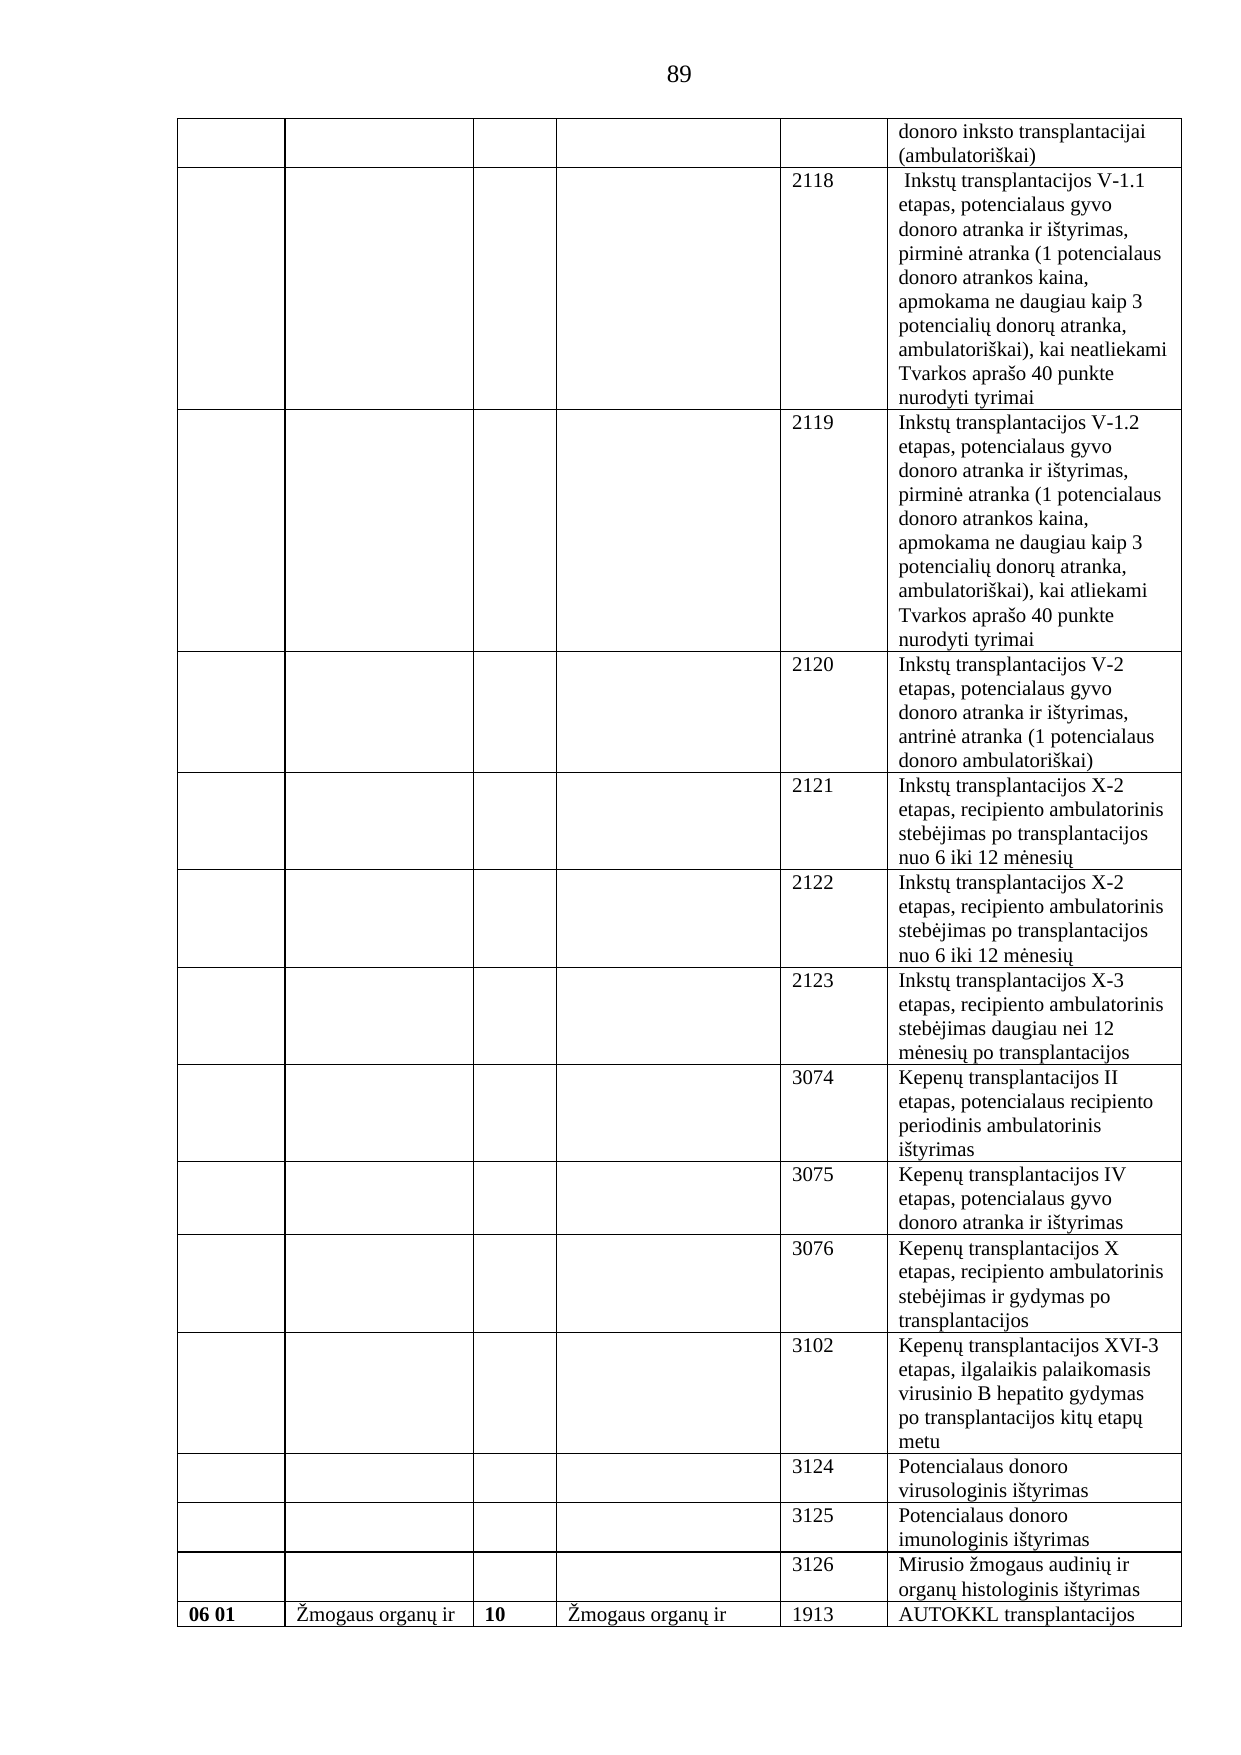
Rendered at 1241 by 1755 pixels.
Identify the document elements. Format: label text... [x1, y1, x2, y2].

table_cell [557, 1553, 780, 1601]
table_cell Kepenų transplantacijos XVI-3 etapas, ilgalaikis palaikomasis virusinio B hepatito gydymas po transplantacijos kitų etapų metu [888, 1333, 1181, 1453]
table_cell Žmogaus organų ir [557, 1602, 780, 1626]
table_cell [474, 652, 556, 772]
table_cell 1913 [781, 1602, 887, 1626]
table_cell 3074 [781, 1065, 887, 1161]
table_cell 2119 [781, 410, 887, 651]
table_cell [286, 1454, 473, 1502]
table_cell [286, 1333, 473, 1453]
table_cell Kepenų transplantacijos II etapas, potencialaus recipiento periodinis ambulatorinis ištyrimas [888, 1065, 1181, 1161]
table_cell [286, 119, 473, 167]
table_cell [474, 870, 556, 967]
table_cell [557, 168, 780, 409]
table_cell [286, 773, 473, 869]
table_cell [178, 119, 284, 167]
table_cell AUTOKKL transplantacijos [888, 1602, 1181, 1626]
table_cell [474, 773, 556, 869]
table_cell [178, 1503, 284, 1551]
table_cell 06 01 [178, 1602, 284, 1626]
table_cell Inkstų transplantacijos V-1.1 etapas, potencialaus gyvo donoro atranka ir ištyrimas, pirminė atranka (1 potencialaus donoro atrankos kaina, apmokama ne daugiau kaip 3 potencialių donorų atranka, ambulatoriškai), kai neatliekami Tvarkos aprašo 40 punkte nurodyti tyrimai [888, 168, 1181, 409]
table_cell [178, 1553, 284, 1601]
table_cell [557, 410, 780, 651]
table_cell [557, 1503, 780, 1551]
table_cell [474, 1065, 556, 1161]
table_cell [178, 1333, 284, 1453]
table_cell [557, 968, 780, 1064]
table_cell [474, 1162, 556, 1234]
table_cell Potencialaus donoro imunologinis ištyrimas [888, 1503, 1181, 1551]
table_cell [178, 410, 284, 651]
table_cell [557, 1065, 780, 1161]
table_cell 2120 [781, 652, 887, 772]
table_cell 2121 [781, 773, 887, 869]
table_cell [178, 1065, 284, 1161]
table_cell [474, 1553, 556, 1601]
table_cell Inkstų transplantacijos V-2 etapas, potencialaus gyvo donoro atranka ir ištyrimas, antrinė atranka (1 potencialaus donoro ambulatoriškai) [888, 652, 1181, 772]
table_cell 3102 [781, 1333, 887, 1453]
table_cell Inkstų transplantacijos V-1.2 etapas, potencialaus gyvo donoro atranka ir ištyrimas, pirminė atranka (1 potencialaus donoro atrankos kaina, apmokama ne daugiau kaip 3 potencialių donorų atranka, ambulatoriškai), kai atliekami Tvarkos aprašo 40 punkte nurodyti tyrimai [888, 410, 1181, 651]
table_cell 2122 [781, 870, 887, 967]
table_cell [178, 773, 284, 869]
table_cell [781, 119, 887, 167]
table_cell 2123 [781, 968, 887, 1064]
table_cell [178, 1162, 284, 1234]
table_cell [474, 1333, 556, 1453]
table_cell [474, 119, 556, 167]
table_cell 3124 [781, 1454, 887, 1502]
table_cell [178, 1454, 284, 1502]
table_cell donoro inksto transplantacijai (ambulatoriškai) [888, 119, 1181, 167]
table_cell Inkstų transplantacijos X-3 etapas, recipiento ambulatorinis stebėjimas daugiau nei 12 mėnesių po transplantacijos [888, 968, 1181, 1064]
table_cell [178, 870, 284, 967]
table_cell [557, 870, 780, 967]
table_cell [286, 968, 473, 1064]
table_cell 3126 [781, 1553, 887, 1601]
table_cell [474, 168, 556, 409]
table_cell [474, 1454, 556, 1502]
table_cell 10 [474, 1602, 556, 1626]
table_cell 3076 [781, 1235, 887, 1332]
table_cell Mirusio žmogaus audinių ir organų histologinis ištyrimas [888, 1553, 1181, 1601]
table_cell Kepenų transplantacijos IV etapas, potencialaus gyvo donoro atranka ir ištyrimas [888, 1162, 1181, 1234]
table_cell [474, 410, 556, 651]
table_cell [557, 119, 780, 167]
table_cell [474, 1503, 556, 1551]
table_cell [557, 652, 780, 772]
table_cell [178, 968, 284, 1064]
table_cell [286, 168, 473, 409]
table_cell [286, 652, 473, 772]
table_cell [286, 1162, 473, 1234]
table_cell Inkstų transplantacijos X-2 etapas, recipiento ambulatorinis stebėjimas po transplantacijos nuo 6 iki 12 mėnesių [888, 773, 1181, 869]
table_cell Potencialaus donoro virusologinis ištyrimas [888, 1454, 1181, 1502]
table_cell [178, 168, 284, 409]
table_cell [286, 1553, 473, 1601]
table_cell Žmogaus organų ir [286, 1602, 473, 1626]
table_cell 3075 [781, 1162, 887, 1234]
table_cell [557, 773, 780, 869]
table_cell [286, 1235, 473, 1332]
table_cell [557, 1162, 780, 1234]
table_cell [178, 652, 284, 772]
table_cell [474, 968, 556, 1064]
table_cell [286, 870, 473, 967]
table_cell 2118 [781, 168, 887, 409]
table_cell [474, 1235, 556, 1332]
table_cell [557, 1454, 780, 1502]
table_cell 3125 [781, 1503, 887, 1551]
table_cell [286, 1503, 473, 1551]
table_cell [178, 1235, 284, 1332]
table_cell [557, 1333, 780, 1453]
table_cell Inkstų transplantacijos X-2 etapas, recipiento ambulatorinis stebėjimas po transplantacijos nuo 6 iki 12 mėnesių [888, 870, 1181, 967]
table_cell [557, 1235, 780, 1332]
table_cell [286, 1065, 473, 1161]
table_cell Kepenų transplantacijos X etapas, recipiento ambulatorinis stebėjimas ir gydymas po transplantacijos [888, 1235, 1181, 1332]
table_cell [286, 410, 473, 651]
